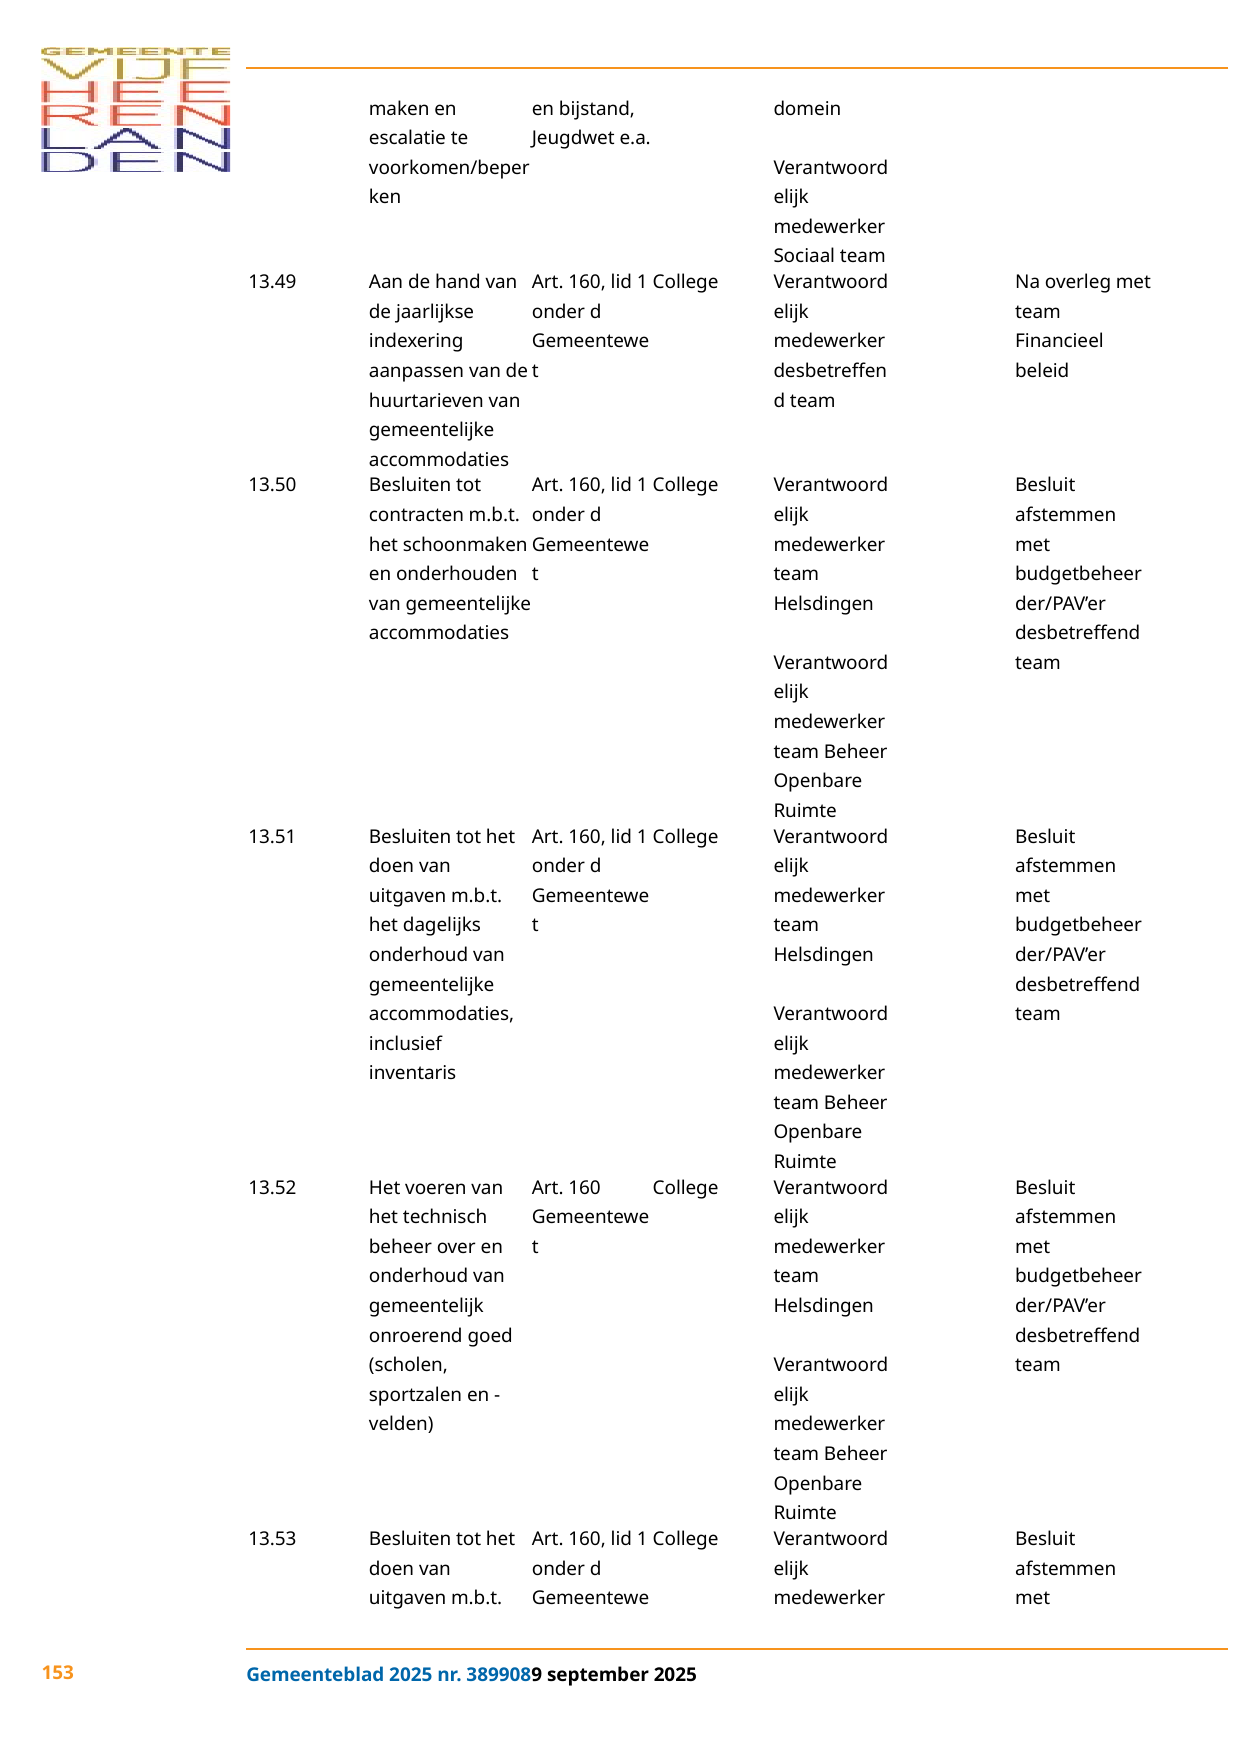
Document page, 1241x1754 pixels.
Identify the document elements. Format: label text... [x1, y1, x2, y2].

table_cell Besluit afstemmen met budgetbeheerder/PAV’er desbetreffend team [1015, 472, 1152, 823]
table_cell College [653, 1525, 773, 1610]
table_cell [894, 472, 1015, 823]
table_cell Besluiten tot contracten m.b.t. het schoonmaken en onderhouden van gemeentelijke accommodaties [369, 472, 532, 823]
table_cell [248, 95, 369, 268]
table_cell Verantwoordelijk medewerker team Helsdingen Verantwoordelijk medewerker team Beheer Openbare Ruimte [773, 823, 894, 1174]
table_cell Art. 160, lid 1 onder d Gemeentewet [532, 269, 652, 472]
table_cell [894, 269, 1015, 472]
table_cell Besluiten tot het doen van uitgaven m.b.t. het dagelijks onderhoud van gemeentelijke accommodaties, inclusief inventaris [369, 823, 532, 1174]
table_cell College [653, 472, 773, 823]
table_cell 13.53 [248, 1525, 369, 1610]
table_cell Art. 160 Gemeentewet [532, 1174, 652, 1525]
table_cell 13.51 [248, 823, 369, 1174]
table_cell Art. 160, lid 1 onder d Gemeentewet [532, 472, 652, 823]
table_cell Aan de hand van de jaarlijkse indexering aanpassen van de huurtarieven van gemeentelijke accommodaties [369, 269, 532, 472]
table_cell Besluit afstemmen met budgetbeheerder/PAV’er desbetreffend team [1015, 1174, 1152, 1525]
table_cell Art. 160, lid 1 onder d Gemeentewe [532, 1525, 652, 1610]
table_cell en bijstand, Jeugdwet e.a. [532, 95, 652, 268]
table_cell Verantwoordelijk medewerker team Helsdingen Verantwoordelijk medewerker team Beheer Openbare Ruimte [773, 1174, 894, 1525]
table_cell [894, 823, 1015, 1174]
table_cell Besluiten tot het doen van uitgaven m.b.t. [369, 1525, 532, 1610]
table_cell Verantwoordelijk medewerker team Helsdingen Verantwoordelijk medewerker team Beheer Openbare Ruimte [773, 472, 894, 823]
table_cell College [653, 1174, 773, 1525]
table_cell [894, 1174, 1015, 1525]
table_cell Besluit afstemmen met [1015, 1525, 1152, 1610]
table_cell College [653, 823, 773, 1174]
table_cell Verantwoordelijk medewerker [773, 1525, 894, 1610]
picture [41, 47, 231, 172]
table_cell Het voeren van het technisch beheer over en onderhoud van gemeentelijk onroerend goed (scholen, sportzalen en -velden) [369, 1174, 532, 1525]
table_cell Besluit afstemmen met budgetbeheerder/PAV’er desbetreffend team [1015, 823, 1152, 1174]
table_cell maken en escalatie te voorkomen/beperken [369, 95, 532, 268]
table_cell domein Verantwoordelijk medewerker Sociaal team [773, 95, 894, 268]
table_cell Verantwoordelijk medewerker desbetreffend team [773, 269, 894, 472]
table_cell College [653, 269, 773, 472]
table_cell [894, 1525, 1015, 1610]
table_cell [894, 95, 1015, 268]
table_cell 13.52 [248, 1174, 369, 1525]
table_cell Art. 160, lid 1 onder d Gemeentewet [532, 823, 652, 1174]
table_cell [1015, 95, 1152, 268]
table_cell Na overleg met team Financieel beleid [1015, 269, 1152, 472]
table_cell [653, 95, 773, 268]
table_cell 13.49 [248, 269, 369, 472]
table_cell 13.50 [248, 472, 369, 823]
